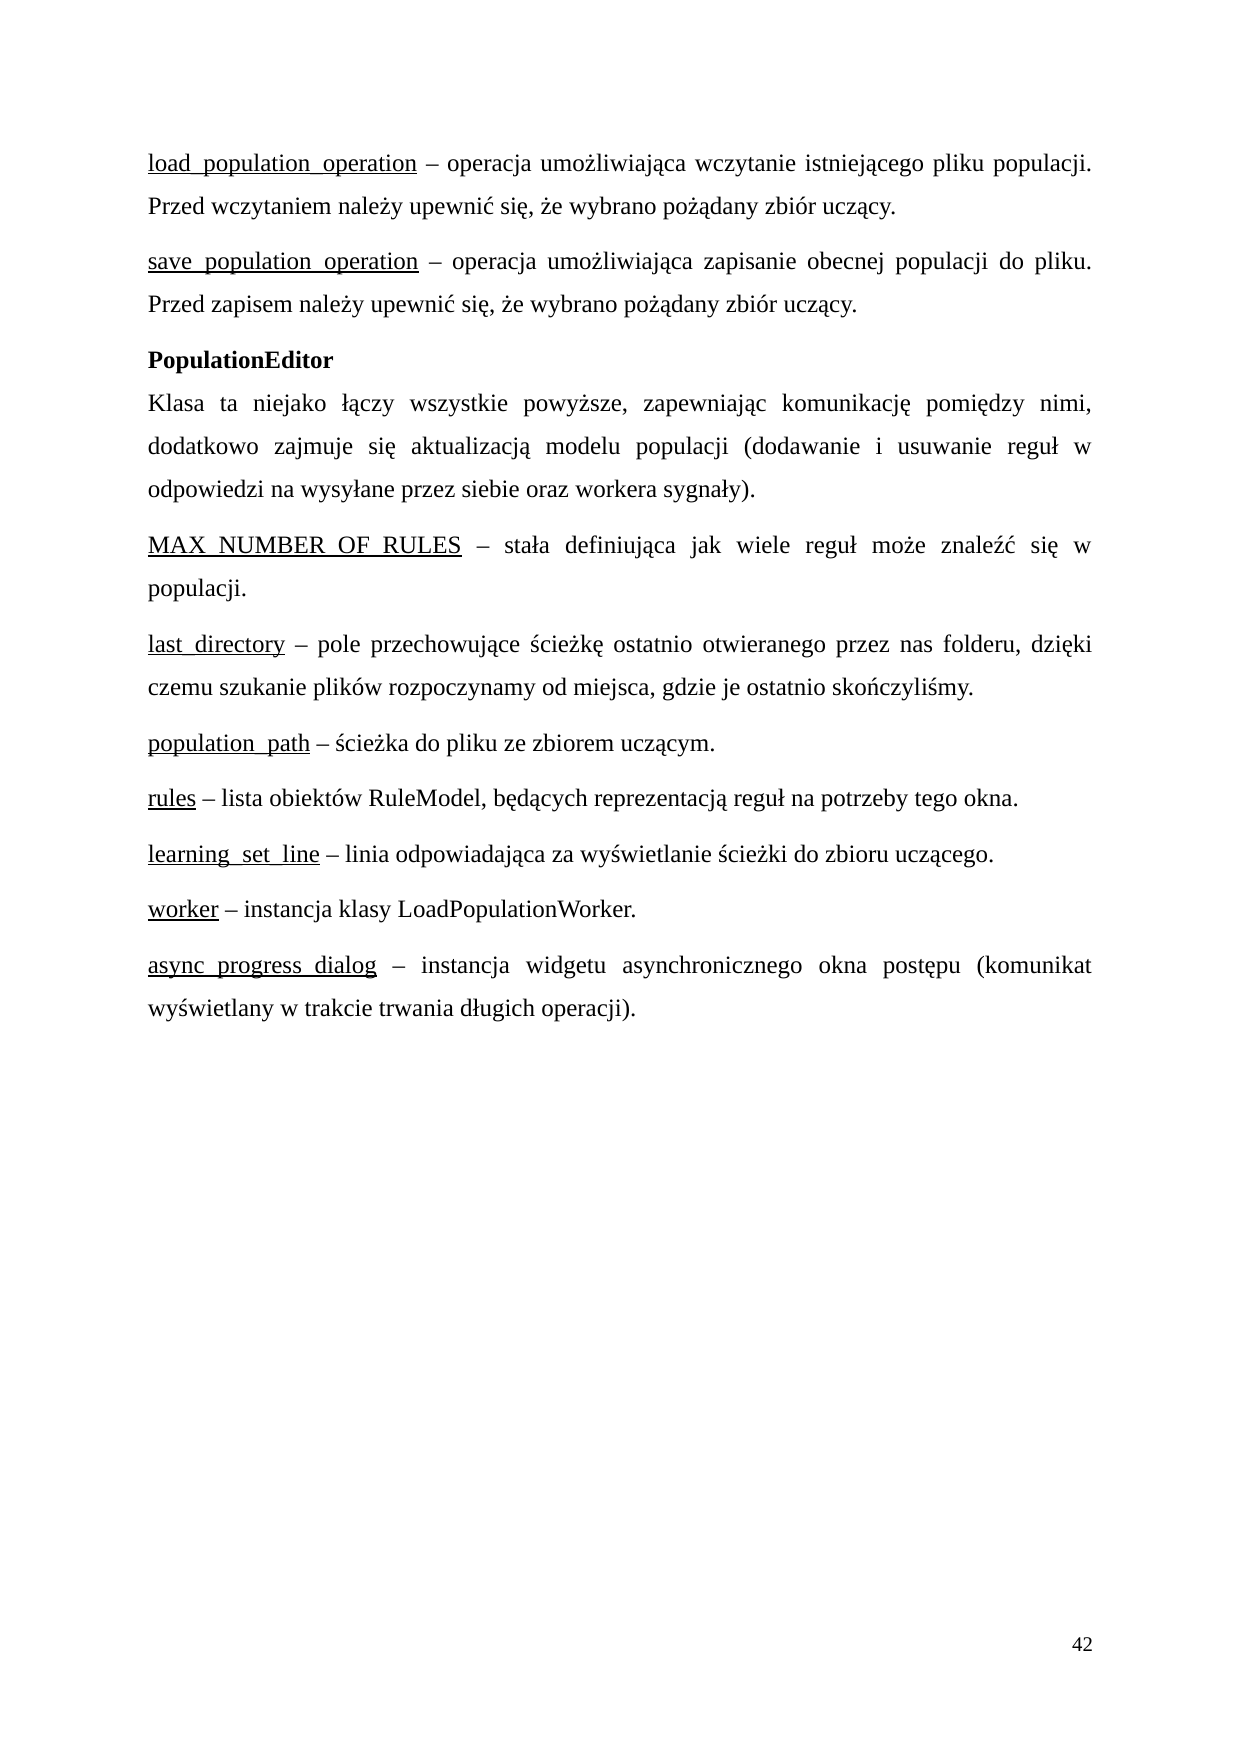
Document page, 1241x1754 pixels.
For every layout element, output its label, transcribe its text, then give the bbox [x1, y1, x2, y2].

text last_directory – pole przechowujące ścieżkę ostatnio otwieranego przez nas folderu, dzięki czemu szukanie plików rozpoczynamy od miejsca, gdzie je ostatnio skończyliśmy. [148, 629, 1093, 701]
text async_progress_dialog – instancja widgetu asynchronicznego okna postępu (komunikat wyświetlany w trakcie trwania długich operacji). [148, 950, 1093, 1022]
text rules – lista obiektów RuleModel, będących reprezentacją reguł na potrzeby tego okna. [148, 783, 1093, 812]
text PopulationEditor [148, 345, 1093, 374]
text worker – instancja klasy LoadPopulationWorker. [148, 894, 1093, 923]
text learning_set_line – linia odpowiadająca za wyświetlanie ścieżki do zbioru uczącego. [148, 839, 1093, 868]
text load_population_operation – operacja umożliwiająca wczytanie istniejącego pliku populacji. Przed wczytaniem należy upewnić się, że wybrano pożądany zbiór uczący. [148, 148, 1093, 219]
text population_path – ścieżka do pliku ze zbiorem uczącym. [148, 728, 1093, 756]
text save_population_operation – operacja umożliwiająca zapisanie obecnej populacji do pliku. Przed zapisem należy upewnić się, że wybrano pożądany zbiór uczący. [148, 246, 1093, 318]
text MAX_NUMBER_OF_RULES – stała definiująca jak wiele reguł może znaleźć się w populacji. [148, 530, 1093, 602]
text Klasa ta niejako łączy wszystkie powyższe, zapewniając komunikację pomiędzy nimi, dodatkowo zajmuje się aktualizacją modelu populacji (dodawanie i usuwanie reguł w odpowiedzi na wysyłane przez siebie oraz workera sygnały). [148, 388, 1093, 503]
